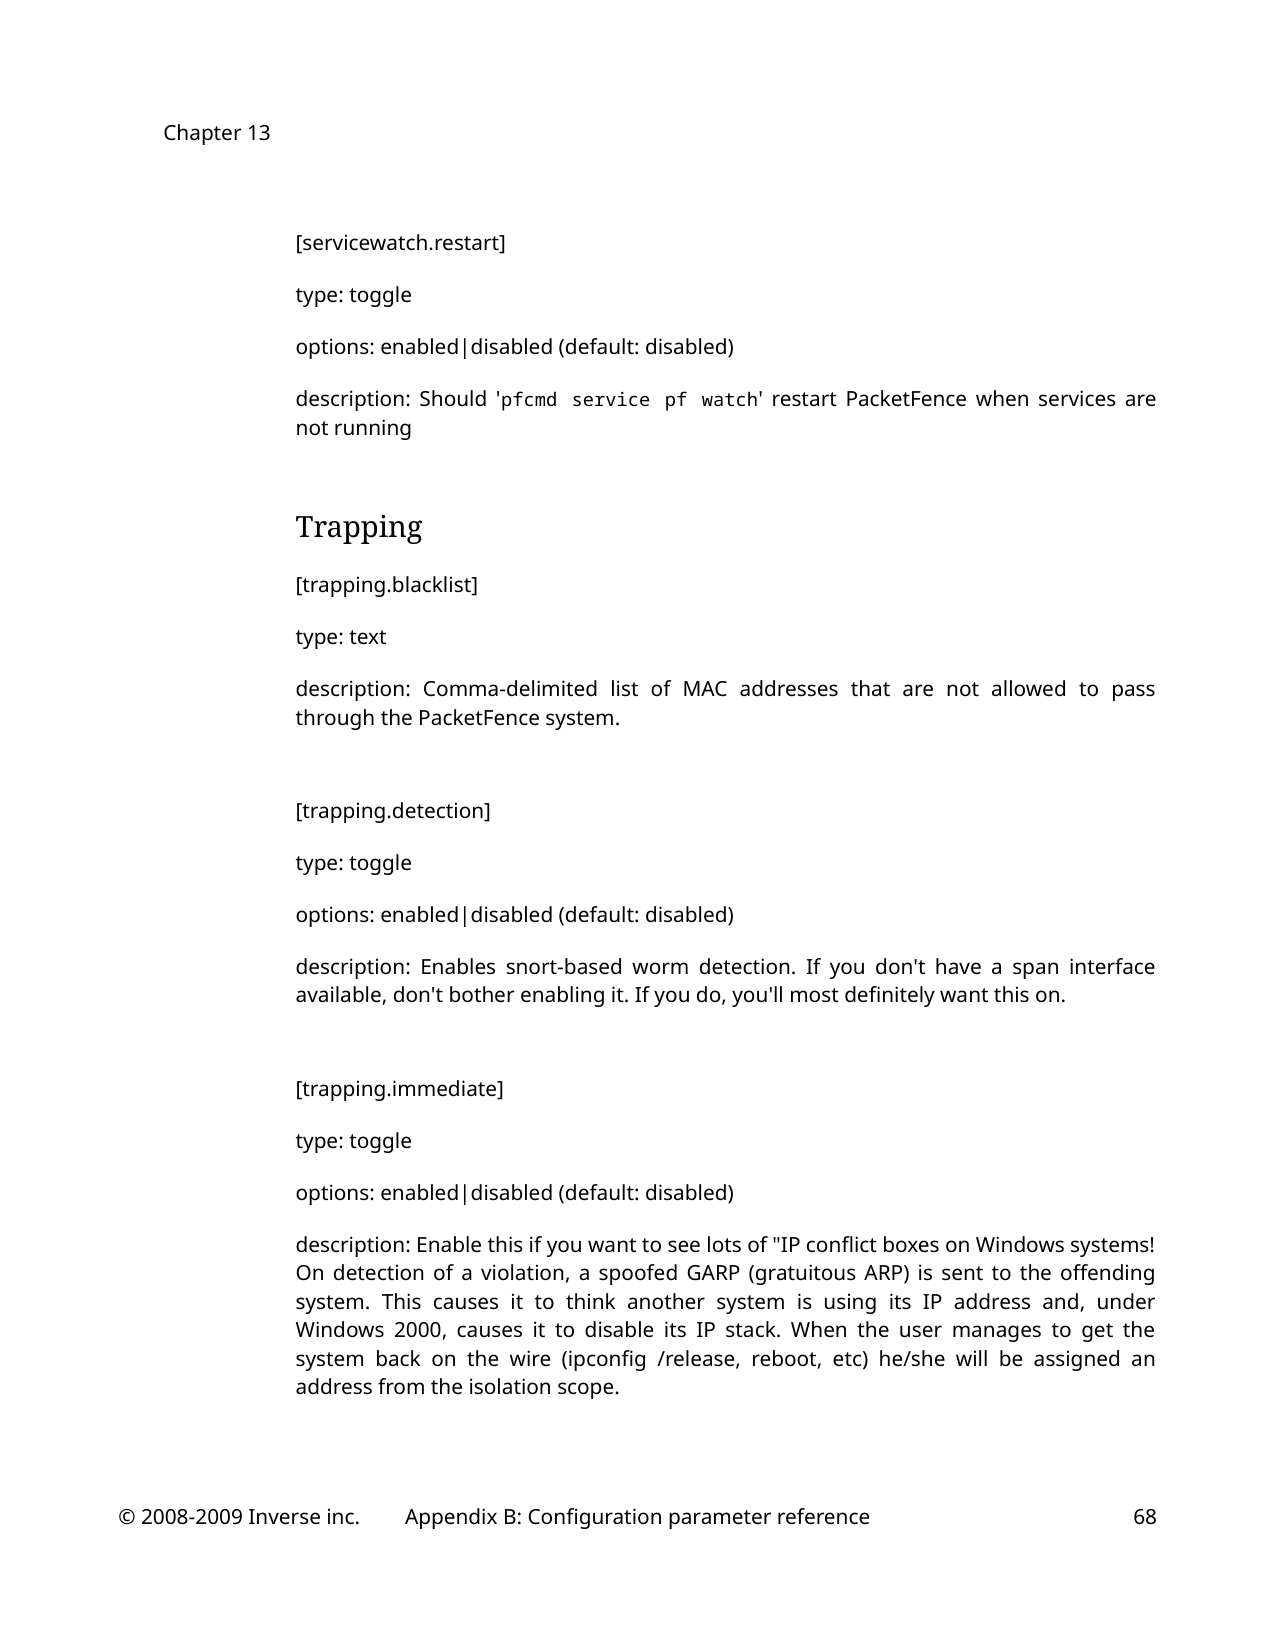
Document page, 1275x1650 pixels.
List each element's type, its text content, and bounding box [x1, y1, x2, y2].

text description: Should 'pfcmd service pf watch' restart PacketFence when services are not running [295, 384, 1157, 441]
text options: enabled|disabled (default: disabled) [295, 332, 1157, 361]
text options: enabled|disabled (default: disabled) [295, 900, 1157, 928]
text options: enabled|disabled (default: disabled) [295, 1178, 1157, 1206]
text description: Comma-delimited list of MAC addresses that are not allowed to pass through the PacketFence system. [295, 674, 1157, 731]
subtitle Trapping [295, 506, 1157, 546]
text type: toggle [295, 1126, 1157, 1154]
text type: text [295, 622, 1157, 651]
text description: Enable this if you want to see lots of "IP conflict boxes on Windows systems! On detection of a violation, a spoofed GARP (gratuitous ARP) is sent to the offending system. This causes it to think another system is using its IP address and, under Windows 2000, causes it to disable its IP stack. When the user manages to get the system back on the wire (ipconfig /release, reboot, etc) he/she will be assigned an address from the isolation scope. [295, 1230, 1157, 1401]
text type: toggle [295, 280, 1157, 309]
text description: Enables snort-based worm detection. If you don't have a span interface available, don't bother enabling it. If you do, you'll most definitely want this on. [295, 952, 1157, 1009]
text [trapping.blacklist] [295, 570, 1157, 599]
text [servicewatch.restart] [295, 228, 1157, 257]
text type: toggle [295, 848, 1157, 876]
text [trapping.immediate] [295, 1074, 1157, 1102]
text [trapping.detection] [295, 796, 1157, 824]
